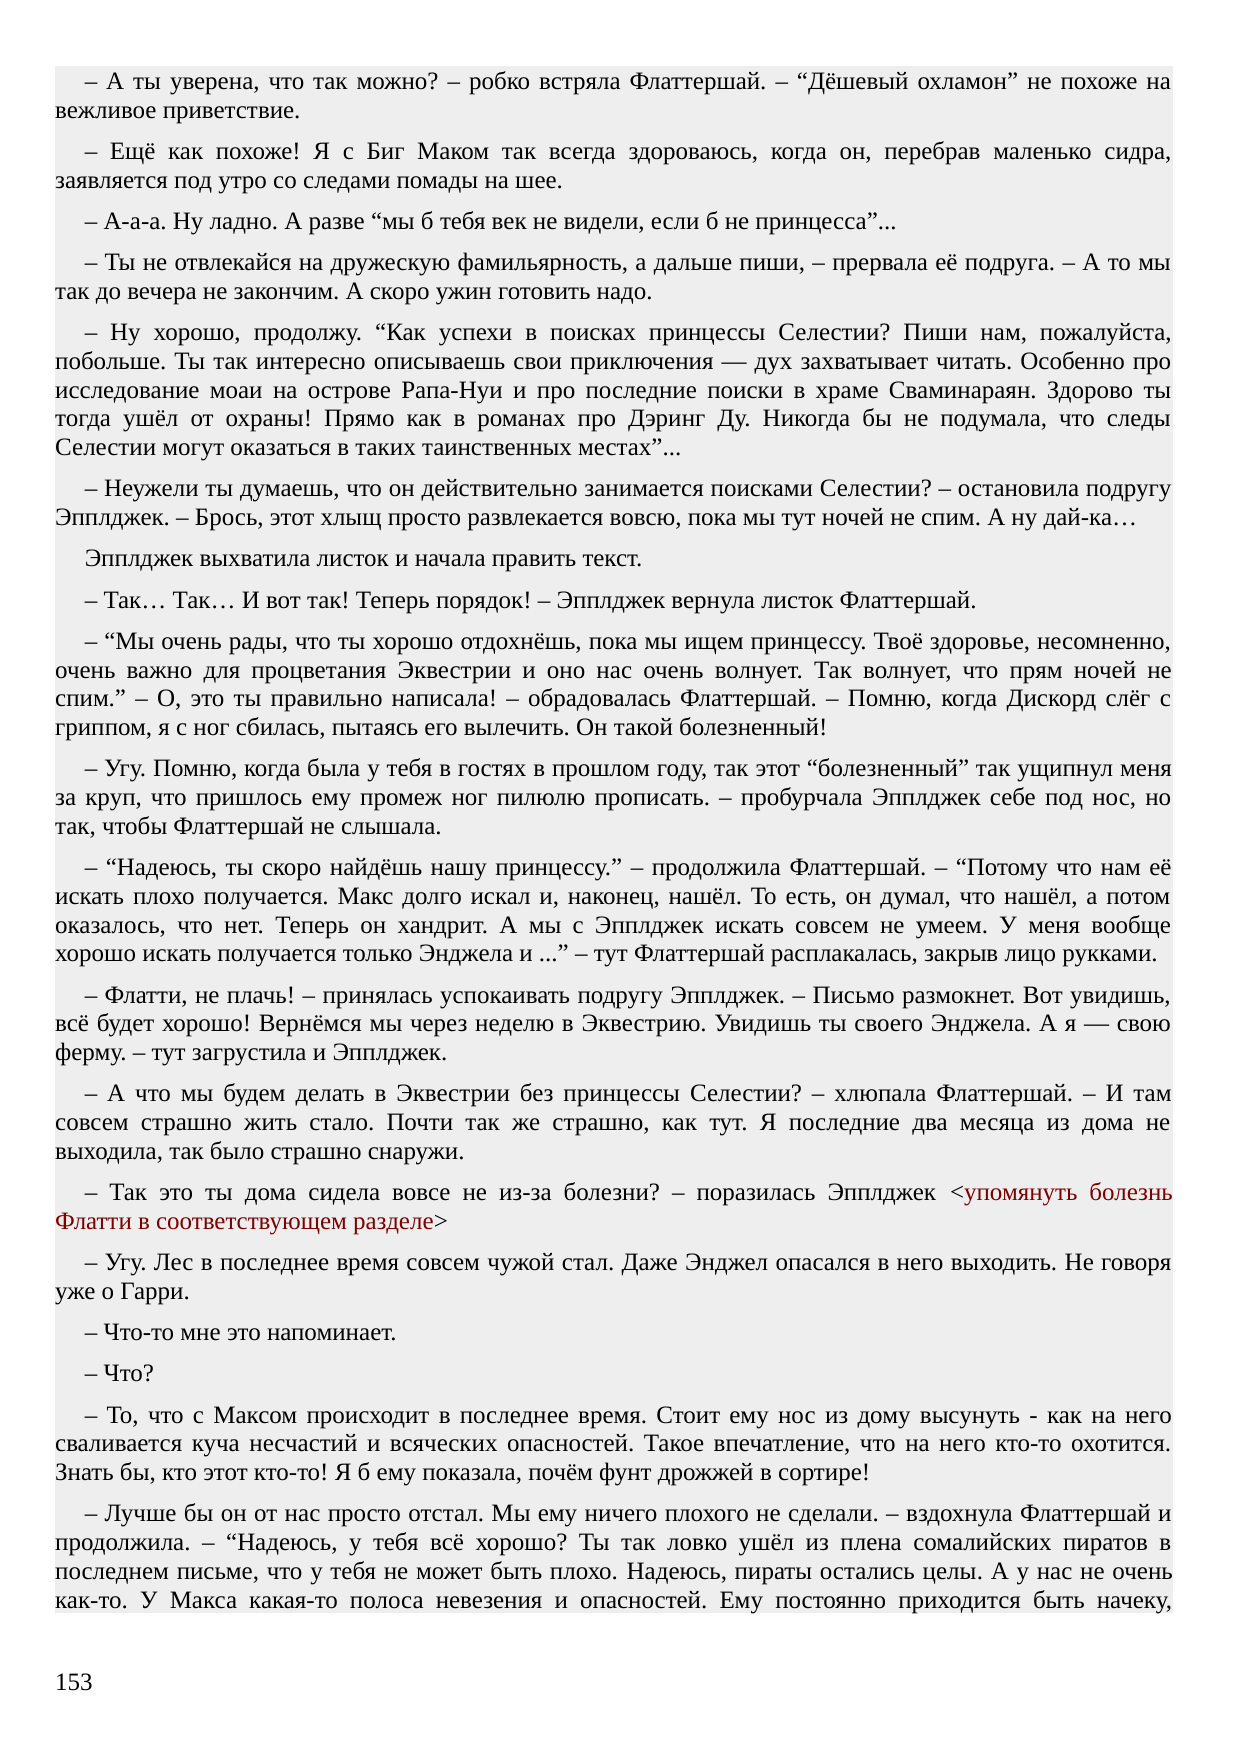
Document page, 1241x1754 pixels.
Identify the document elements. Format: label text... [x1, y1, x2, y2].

text – “Надеюсь, ты скоро найдёшь нашу принцессу.” – продолжила Флаттершай. – “Потому что нам её искать плохо получается. Макс долго искал и, наконец, нашёл. То есть, он думал, что нашёл, а потом оказалось, что нет. Теперь он хандрит. А мы с Эпплджек искать совсем не умеем. У меня вообще хорошо искать получается только Энджела и ...” – тут Флаттершай расплакалась, закрыв лицо рукками. [55, 852, 1173, 967]
text – Неужели ты думаешь, что он действительно занимается поисками Селестии? – остановила подругу Эпплджек. – Брось, этот хлыщ просто развлекается вовсю, пока мы тут ночей не спим. А ну дай-ка… [55, 473, 1173, 531]
text – Что-то мне это напоминает. [55, 1317, 1173, 1346]
text – Так… Так… И вот так! Теперь порядок! – Эпплджек вернула листок Флаттершай. [55, 585, 1173, 613]
text – То, что с Максом происходит в последнее время. Стоит ему нос из дому высунуть - как на него сваливается куча несчастий и всяческих опасностей. Такое впечатление, что на него кто-то охотится. Знать бы, кто этот кто-то! Я б ему показала, почём фунт дрожжей в сортире! [55, 1400, 1173, 1486]
text – “Мы очень рады, что ты хорошо отдохнёшь, пока мы ищем принцессу. Твоё здоровье, несомненно, очень важно для процветания Эквестрии и оно нас очень волнует. Так волнует, что прям ночей не спим.” – О, это ты правильно написала! – обрадовалась Флаттершай. – Помню, когда Дискорд слёг с гриппом, я с ног сбилась, пытаясь его вылечить. Он такой болезненный! [55, 626, 1173, 741]
text – Так это ты дома сидела вовсе не из-за болезни? – поразилась Эпплджек <упомянуть болезнь Флатти в соответствующем разделе> [55, 1177, 1173, 1235]
text Эпплджек выхватила листок и начала править текст. [55, 543, 1173, 572]
text – А что мы будем делать в Эквестрии без принцессы Селестии? – хлюпала Флаттершай. – И там совсем страшно жить стало. Почти так же страшно, как тут. Я последние два месяца из дома не выходила, так было страшно снаружи. [55, 1078, 1173, 1165]
text – Ну хорошо, продолжу. “Как успехи в поисках принцессы Селестии? Пиши нам, пожалуйста, побольше. Ты так интересно описываешь свои приключения — дух захватывает читать. Особенно про исследование моаи на острове Рапа-Нуи и про последние поиски в храме Сваминараян. Здорово ты тогда ушёл от охраны! Прямо как в романах про Дэринг Ду. Никогда бы не подумала, что следы Селестии могут оказаться в таких таинственных местах”... [55, 317, 1173, 461]
text – Лучше бы он от нас просто отстал. Мы ему ничего плохого не сделали. – вздохнула Флаттершай и продолжила. – “Надеюсь, у тебя всё хорошо? Ты так ловко ушёл из плена сомалийских пиратов в последнем письме, что у тебя не может быть плохо. Надеюсь, пираты остались целы. А у нас не очень как-то. У Макса какая-то полоса невезения и опасностей. Ему постоянно приходится быть начеку, [55, 1498, 1173, 1613]
text – А ты уверена, что так можно? – робко встряла Флаттершай. – “Дёшевый охламон” не похоже на вежливое приветствие. [55, 66, 1173, 123]
text – Что? [55, 1358, 1173, 1387]
text – Угу. Помню, когда была у тебя в гостях в прошлом году, так этот “болезненный” так ущипнул меня за круп, что пришлось ему промеж ног пилюлю прописать. – пробурчала Эпплджек себе под нос, но так, чтобы Флаттершай не слышала. [55, 753, 1173, 840]
text – А-а-а. Ну ладно. А разве “мы б тебя век не видели, если б не принцесса”... [55, 206, 1173, 235]
text – Флатти, не плачь! – принялась успокаивать подругу Эпплджек. – Письмо размокнет. Вот увидишь, всё будет хорошо! Вернёмся мы через неделю в Эквестрию. Увидишь ты своего Энджела. А я — свою ферму. – тут загрустила и Эпплджек. [55, 980, 1173, 1066]
text – Угу. Лес в последнее время совсем чужой стал. Даже Энджел опасался в него выходить. Не говоря уже о Гарри. [55, 1247, 1173, 1305]
text – Ещё как похоже! Я с Биг Маком так всегда здороваюсь, когда он, перебрав маленько сидра, заявляется под утро со следами помады на шее. [55, 136, 1173, 193]
text – Ты не отвлекайся на дружескую фамильярность, а дальше пиши, – прервала её подруга. – А то мы так до вечера не закончим. А скоро ужин готовить надо. [55, 247, 1173, 305]
